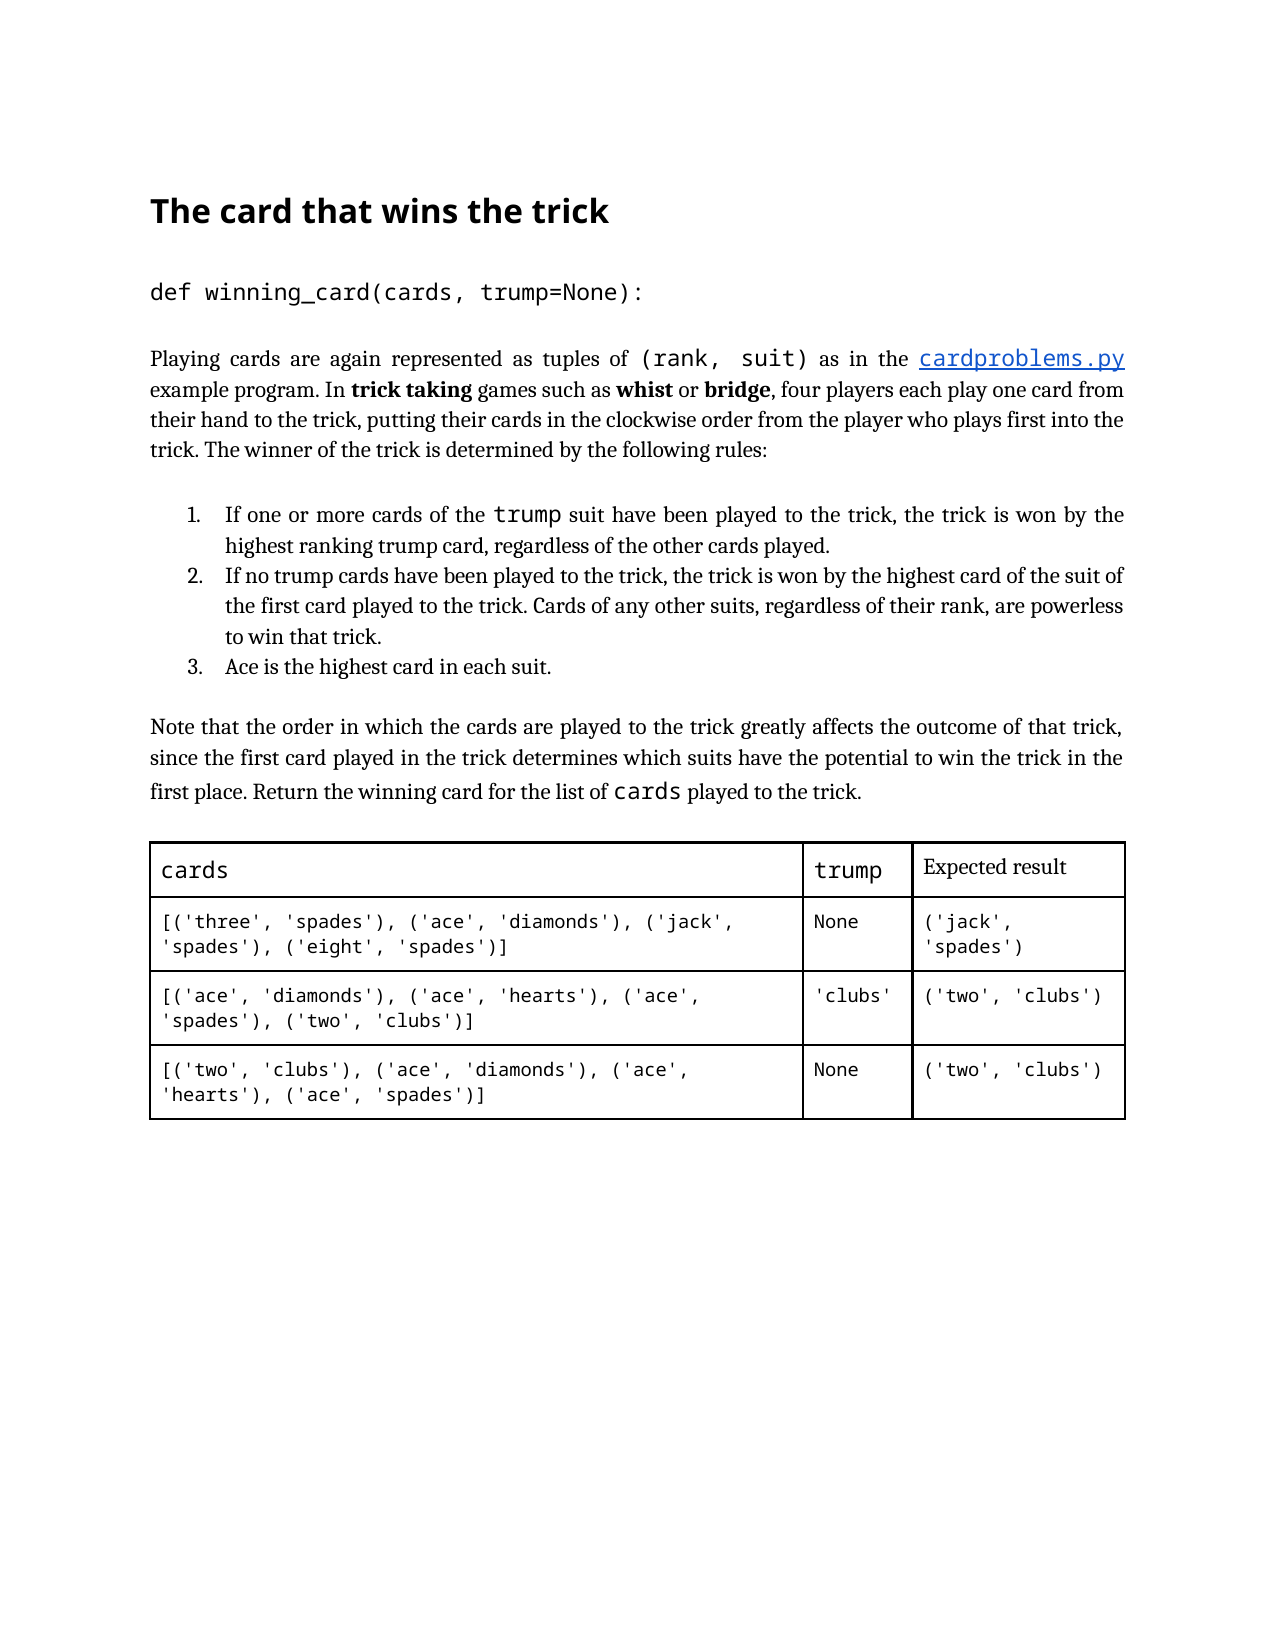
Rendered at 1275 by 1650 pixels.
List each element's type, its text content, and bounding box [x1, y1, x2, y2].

text Note that the order in which the cards are played to the trick greatly affects the outcome of that trick, since the first card played in the trick determines which suits have the potential to win the trick in the first place. Return the winning card for the list of cards played to the trick. [150, 714, 1125, 807]
table_cell [('two', 'clubs'), ('ace', 'diamonds'), ('ace', 'hearts'), ('ace', 'spades')] [151, 1046, 802, 1117]
table_cell ('two', 'clubs') [914, 972, 1124, 1043]
table_cell None [804, 898, 911, 969]
table_cell [('ace', 'diamonds'), ('ace', 'hearts'), ('ace', 'spades'), ('two', 'clubs')] [151, 972, 802, 1043]
table_cell 'clubs' [804, 972, 911, 1043]
table_cell ('two', 'clubs') [914, 1046, 1124, 1117]
text def winning_card(cards, trump=None): [150, 276, 1125, 307]
subtitle The card that wins the trick [150, 187, 1125, 233]
table_header trump [804, 844, 911, 896]
list If no trump cards have been played to the trick, the trick is won by the highest card of the suit of the first card played to the trick. Cards of any other suits, regardless of their rank, are powerless to win that trick. [187, 563, 1125, 650]
table_cell None [804, 1046, 911, 1117]
text Playing cards are again represented as tuples of (rank, suit) as in the cardproblems.py example program. In trick taking games such as whist or bridge, four players each play one card from their hand to the trick, putting their cards in the clockwise order from the player who plays first into the trick. The winner of the trick is determined by the following rules: [150, 342, 1125, 464]
table_cell ('jack', 'spades') [914, 898, 1124, 969]
list Ace is the highest card in each suit. [187, 654, 1125, 680]
list If one or more cards of the trump suit have been played to the trick, the trick is won by the highest ranking trump card, regardless of the other cards played. [187, 498, 1125, 559]
table_header Expected result [914, 844, 1124, 896]
table_header cards [151, 844, 802, 896]
table_cell [('three', 'spades'), ('ace', 'diamonds'), ('jack', 'spades'), ('eight', 'spades')] [151, 898, 802, 969]
